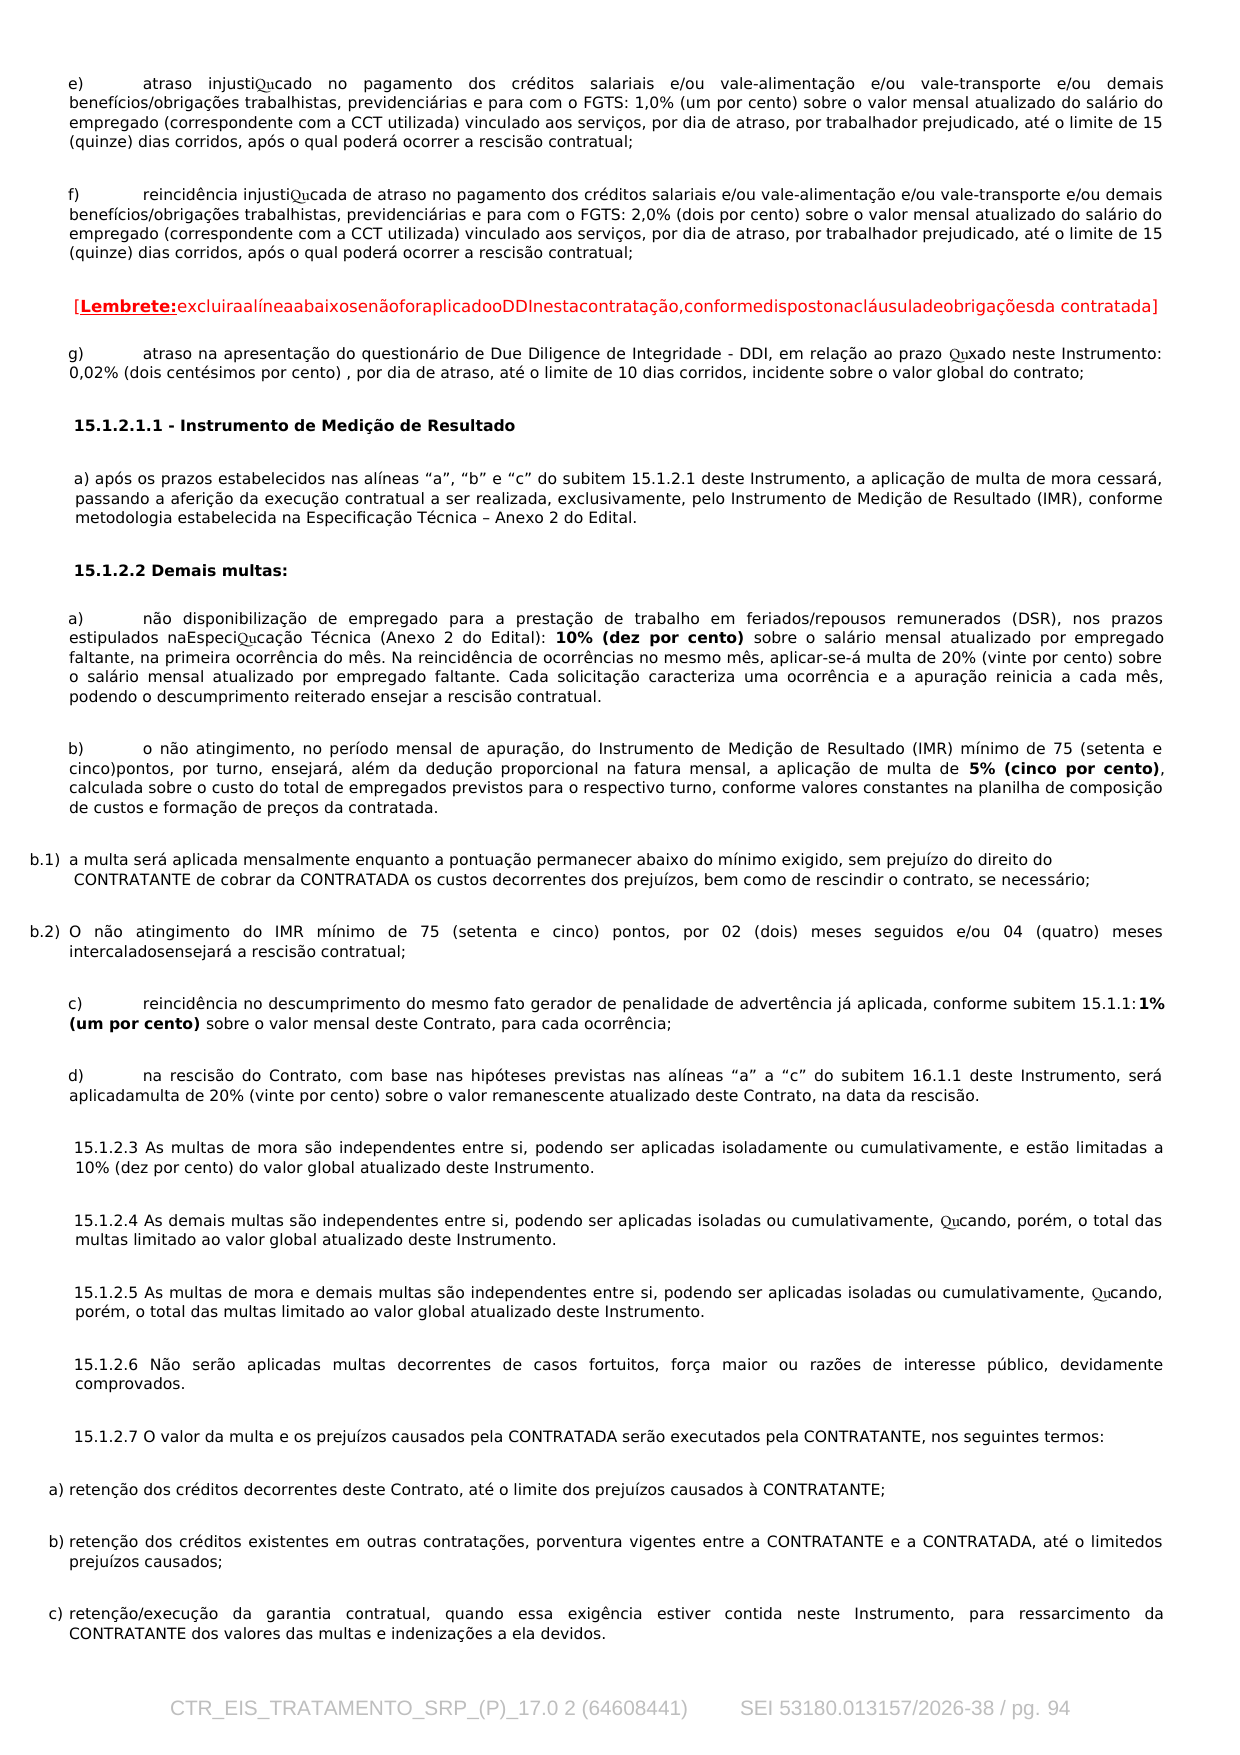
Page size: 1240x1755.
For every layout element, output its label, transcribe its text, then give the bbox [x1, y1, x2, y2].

list retenção dos créditos existentes em outras contratações, porventura vigentes entre a CONTRATANTE e a CONTRATADA, até o limitedos prejuízos causados; [48, 1533, 1165, 1571]
text CONTRATANTE de cobrar da CONTRATADA os custos decorrentes dos prejuízos, bem como de rescindir o contrato, se necessário; [74, 871, 1165, 889]
list reincidência no descumprimento do mesmo fato gerador de penalidade de advertência já aplicada, conforme subitem 15.1.1:1% (um por cento) sobre o valor mensal deste Contrato, para cada ocorrência; [68, 995, 1165, 1033]
list retenção/execução da garantia contratual, quando essa exigência estiver contida neste Instrumento, para ressarcimento da CONTRATANTE dos valores das multas e indenizações a ela devidos. [48, 1605, 1165, 1643]
text [Lembrete:excluiraalíneaabaixosenãoforaplicadooDDInestacontratação,conformedispostonacláusuladeobrigaçõesda contratada] [74, 297, 1182, 316]
text 15.1.2.1.1 - Instrumento de Medição de Resultado [74, 417, 1182, 435]
text a) após os prazos estabelecidos nas alíneas “a”, “b” e “c” do subitem 15.1.2.1 deste Instrumento, a aplicação de multa de mora cessará, passando a aferição da execução contratual a ser realizada, exclusivamente, pelo Instrumento de Medição de Resultado (IMR), conforme metodologia estabelecida na Especificação Técnica – Anexo 2 do Edital. [74, 470, 1165, 527]
list o não atingimento, no período mensal de apuração, do Instrumento de Medição de Resultado (IMR) mínimo de 75 (setenta e cinco)pontos, por turno, ensejará, além da dedução proporcional na fatura mensal, a aplicação de multa de 5% (cinco por cento), calculada sobre o custo do total de empregados previstos para o respectivo turno, conforme valores constantes na planilha de composição de custos e formação de preços da contratada. [68, 740, 1165, 817]
list a multa será aplicada mensalmente enquanto a pontuação permanecer abaixo do mínimo exigido, sem prejuízo do direito do [29, 851, 1165, 869]
list na rescisão do Contrato, com base nas hipóteses previstas nas alíneas “a” a “c” do subitem 16.1.1 deste Instrumento, será aplicadamulta de 20% (vinte por cento) sobre o valor remanescente atualizado deste Contrato, na data da rescisão. [68, 1067, 1165, 1105]
list não disponibilização de empregado para a prestação de trabalho em feriados/repousos remunerados (DSR), nos prazos estipulados naEspecicação Técnica (Anexo 2 do Edital): 10% (dez por cento) sobre o salário mensal atualizado por empregado faltante, na primeira ocorrência do mês. Na reincidência de ocorrências no mesmo mês, aplicar-se-á multa de 20% (vinte por cento) sobre o salário mensal atualizado por empregado faltante. Cada solicitação caracteriza uma ocorrência e a apuração reinicia a cada mês, podendo o descumprimento reiterado ensejar a rescisão contratual. [68, 609, 1165, 706]
list reincidência injusticada de atraso no pagamento dos créditos salariais e/ou vale-alimentação e/ou vale-transporte e/ou demais benefícios/obrigações trabalhistas, previdenciárias e para com o FGTS: 2,0% (dois por cento) sobre o valor mensal atualizado do salário do empregado (correspondente com a CCT utilizada) vinculado aos serviços, por dia de atraso, por trabalhador prejudicado, até o limite de 15 (quinze) dias corridos, após o qual poderá ocorrer a rescisão contratual; [68, 186, 1165, 263]
text 15.1.2.6 Não serão aplicadas multas decorrentes de casos fortuitos, força maior ou razões de interesse público, devidamente comprovados. [74, 1356, 1165, 1393]
text 15.1.2.7 O valor da multa e os prejuízos causados pela CONTRATADA serão executados pela CONTRATANTE, nos seguintes termos: [74, 1428, 1165, 1446]
list retenção dos créditos decorrentes deste Contrato, até o limite dos prejuízos causados à CONTRATANTE; [48, 1480, 1165, 1499]
list atraso injusticado no pagamento dos créditos salariais e/ou vale-alimentação e/ou vale-transporte e/ou demais benefícios/obrigações trabalhistas, previdenciárias e para com o FGTS: 1,0% (um por cento) sobre o valor mensal atualizado do salário do empregado (correspondente com a CCT utilizada) vinculado aos serviços, por dia de atraso, por trabalhador prejudicado, até o limite de 15 (quinze) dias corridos, após o qual poderá ocorrer a rescisão contratual; [68, 75, 1165, 152]
text 15.1.2.4 As demais multas são independentes entre si, podendo ser aplicadas isoladas ou cumulativamente, cando, porém, o total das multas limitado ao valor global atualizado deste Instrumento. [74, 1212, 1165, 1249]
text 15.1.2.3 As multas de mora são independentes entre si, podendo ser aplicadas isoladamente ou cumulativamente, e estão limitadas a 10% (dez por cento) do valor global atualizado deste Instrumento. [74, 1139, 1165, 1177]
text 15.1.2.2 Demais multas: [74, 562, 1182, 580]
text 15.1.2.5 As multas de mora e demais multas são independentes entre si, podendo ser aplicadas isoladas ou cumulativamente, cando, porém, o total das multas limitado ao valor global atualizado deste Instrumento. [74, 1284, 1165, 1321]
list atraso na apresentação do questionário de Due Diligence de Integridade - DDI, em relação ao prazo xado neste Instrumento: 0,02% (dois centésimos por cento) , por dia de atraso, até o limite de 10 dias corridos, incidente sobre o valor global do contrato; [68, 345, 1165, 383]
list O não atingimento do IMR mínimo de 75 (setenta e cinco) pontos, por 02 (dois) meses seguidos e/ou 04 (quatro) meses intercaladosensejará a rescisão contratual; [29, 923, 1165, 961]
